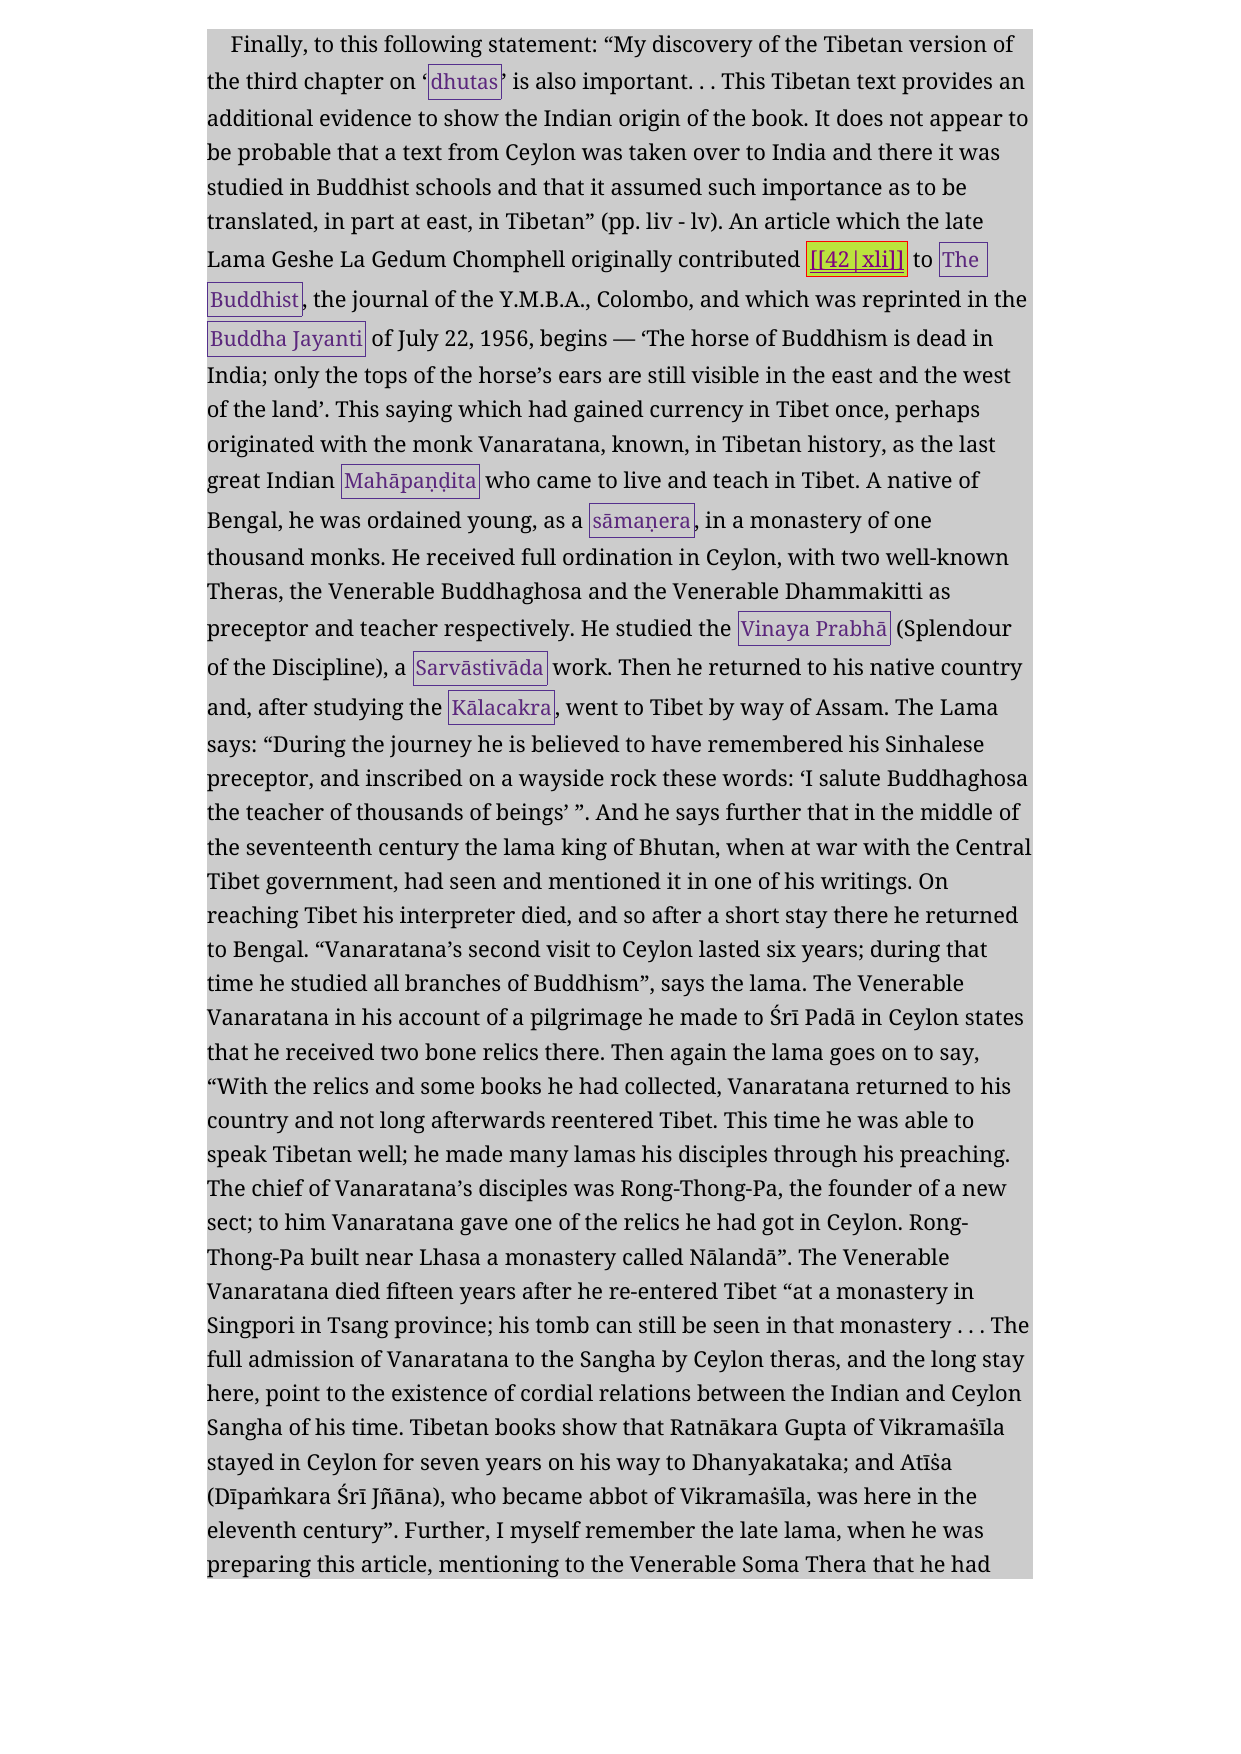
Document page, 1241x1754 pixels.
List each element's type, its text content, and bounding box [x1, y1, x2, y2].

text Finally, to this following statement: “My discovery of the Tibetan version of the third chapter on ‘dhutas’ is also important. . . This Tibetan text provides an additional evidence to show the Indian origin of the book. It does not appear to be probable that a text from Ceylon was taken over to India and there it was studied in Buddhist schools and that it assumed such importance as to be translated, in part at east, in Tibetan” (pp. liv - lv). An article which the late Lama Geshe La Gedum Chomphell originally contributed [[42|xli]] to The Buddhist, the journal of the Y.M.B.A., Colombo, and which was reprinted in the Buddha Jayanti of July 22, 1956, begins — ‘The horse of Buddhism is dead in India; only the tops of the horse’s ears are still visible in the east and the west of the land’. This saying which had gained currency in Tibet once, perhaps originated with the monk Vanaratana, known, in Tibetan history, as the last great Indian Mahāpaṇḍita who came to live and teach in Tibet. A native of Bengal, he was ordained young, as a sāmaṇera, in a monastery of one thousand monks. He received full ordination in Ceylon, with two well-known Theras, the Venerable Buddhaghosa and the Venerable Dhammakitti as preceptor and teacher respectively. He studied the Vinaya Prabhā (Splendour of the Discipline), a Sarvāstivāda work. Then he returned to his native country and, after studying the Kālacakra, went to Tibet by way of Assam. The Lama says: “During the journey he is believed to have remembered his Sinhalese preceptor, and inscribed on a wayside rock these words: ‘I salute Buddhaghosa the teacher of thousands of beings’ ”. And he says further that in the middle of the seventeenth century the lama king of Bhutan, when at war with the Central Tibet government, had seen and mentioned it in one of his writings. On reaching Tibet his interpreter died, and so after a short stay there he returned to Bengal. “Vanaratana’s second visit to Ceylon lasted six years; during that time he studied all branches of Buddhism”, says the lama. The Venerable Vanaratana in his account of a pilgrimage he made to Śrī Padā in Ceylon states that he received two bone relics there. Then again the lama goes on to say, “With the relics and some books he had collected, Vanaratana returned to his country and not long afterwards reentered Tibet. This time he was able to speak Tibetan well; he made many lamas his disciples through his preaching. The chief of Vanaratana’s disciples was Rong-Thong-Pa, the founder of a new sect; to him Vanaratana gave one of the relics he had got in Ceylon. Rong-Thong-Pa built near Lhasa a monastery called Nālandā”. The Venerable Vanaratana died fifteen years after he re-entered Tibet “at a monastery in Singpori in Tsang province; his tomb can still be seen in that monastery . . . The full admission of Vanaratana to the Sangha by Ceylon theras, and the long stay here, point to the existence of cordial relations between the Indian and Ceylon Sangha of his time. Tibetan books show that Ratnākara Gupta of Vikramaṡīla stayed in Ceylon for seven years on his way to Dhanyakataka; and Atīṡa (Dīpaṁkara Śrī Jñāna), who became abbot of Vikramaṡīla, was here in the eleventh century”. Further, I myself remember the late lama, when he was preparing this article, mentioning to the Venerable Soma Thera that he had [207, 29, 1033, 1579]
